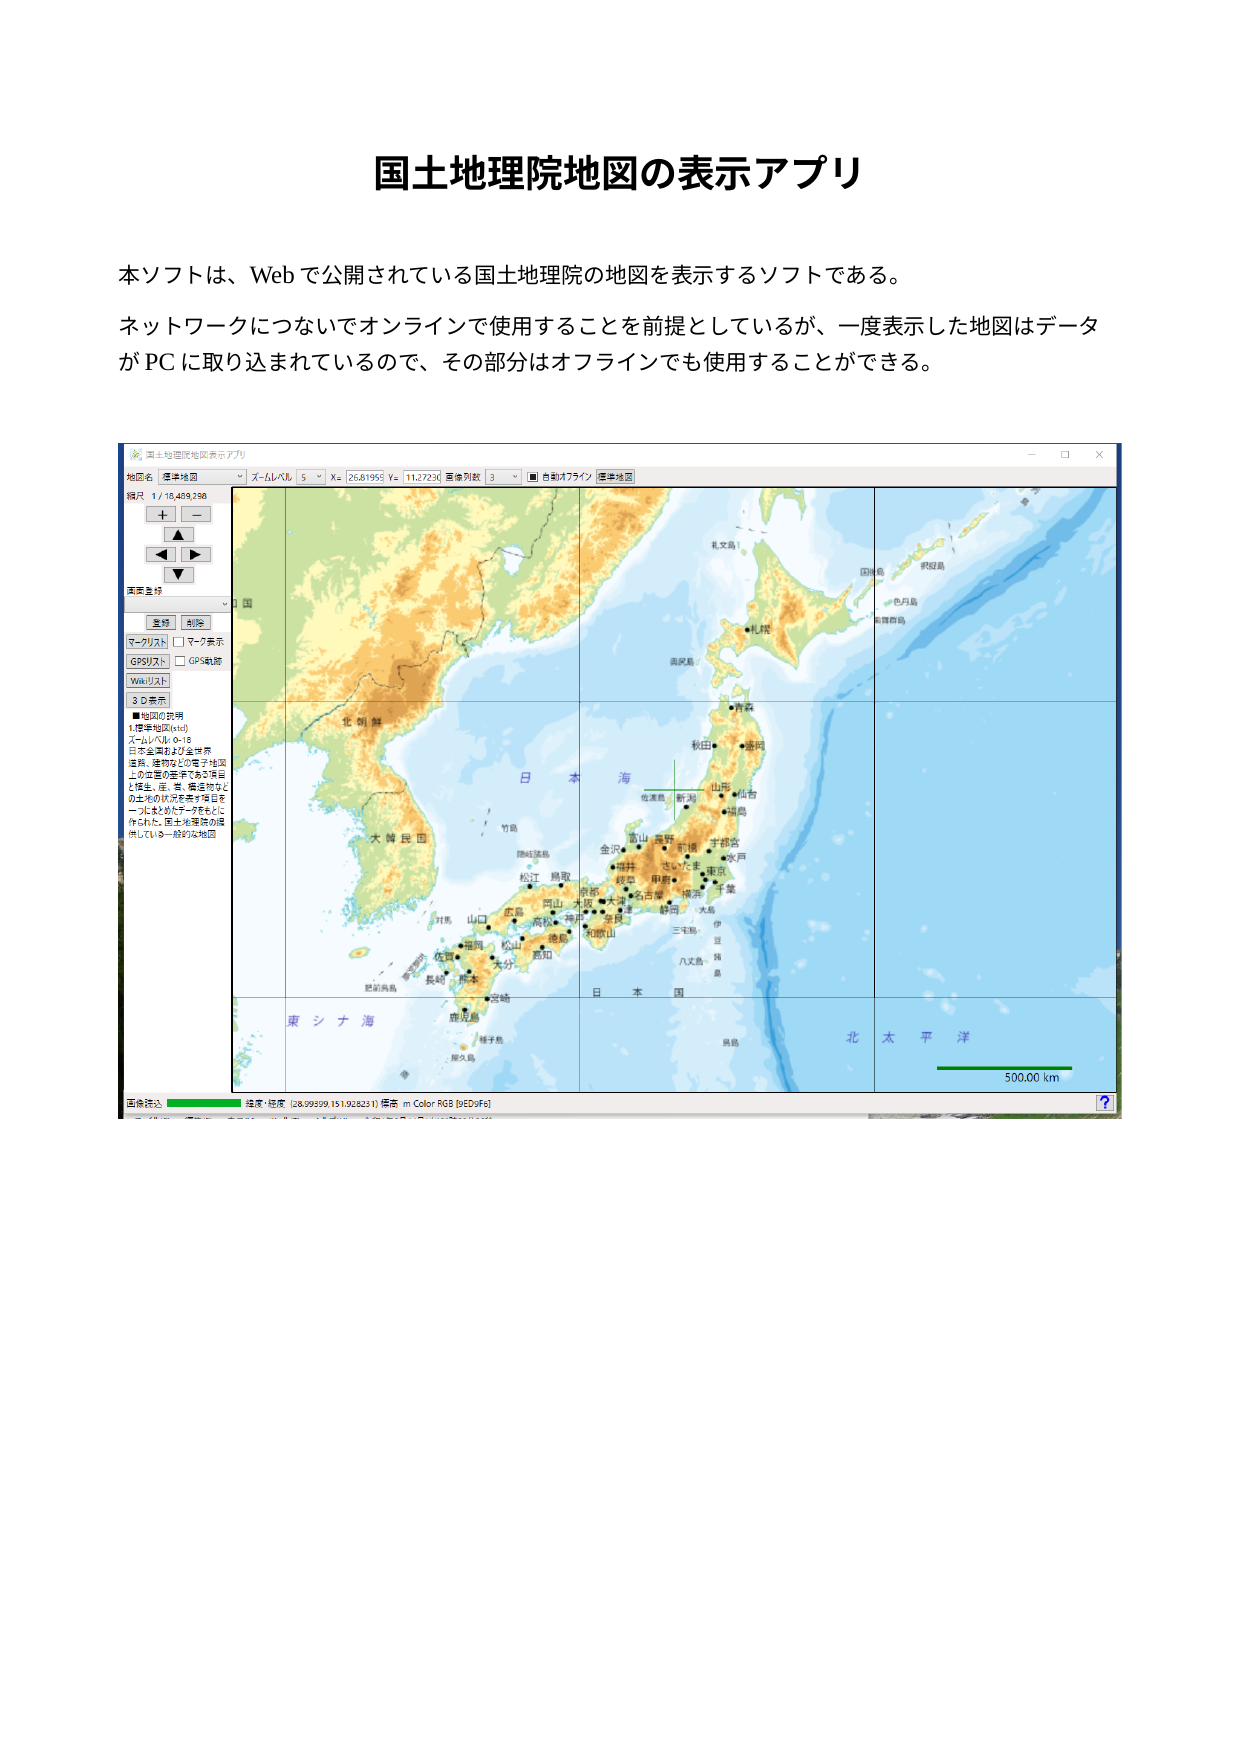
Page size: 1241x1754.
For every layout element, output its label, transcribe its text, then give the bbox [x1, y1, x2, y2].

picture [118, 443, 1122, 1119]
text 本ソフトは、Webで公開されている国土地理院の地図を表示するソフトである。 [118, 258, 1122, 290]
text ネットワークにつないでオンラインで使用することを前提としているが、一度表示した地図はデータがPCに取り込まれているので、その部分はオフラインでも使用することができる。 [118, 309, 1122, 377]
subtitle 国土地理院地図の表示アプリ [118, 143, 1122, 198]
